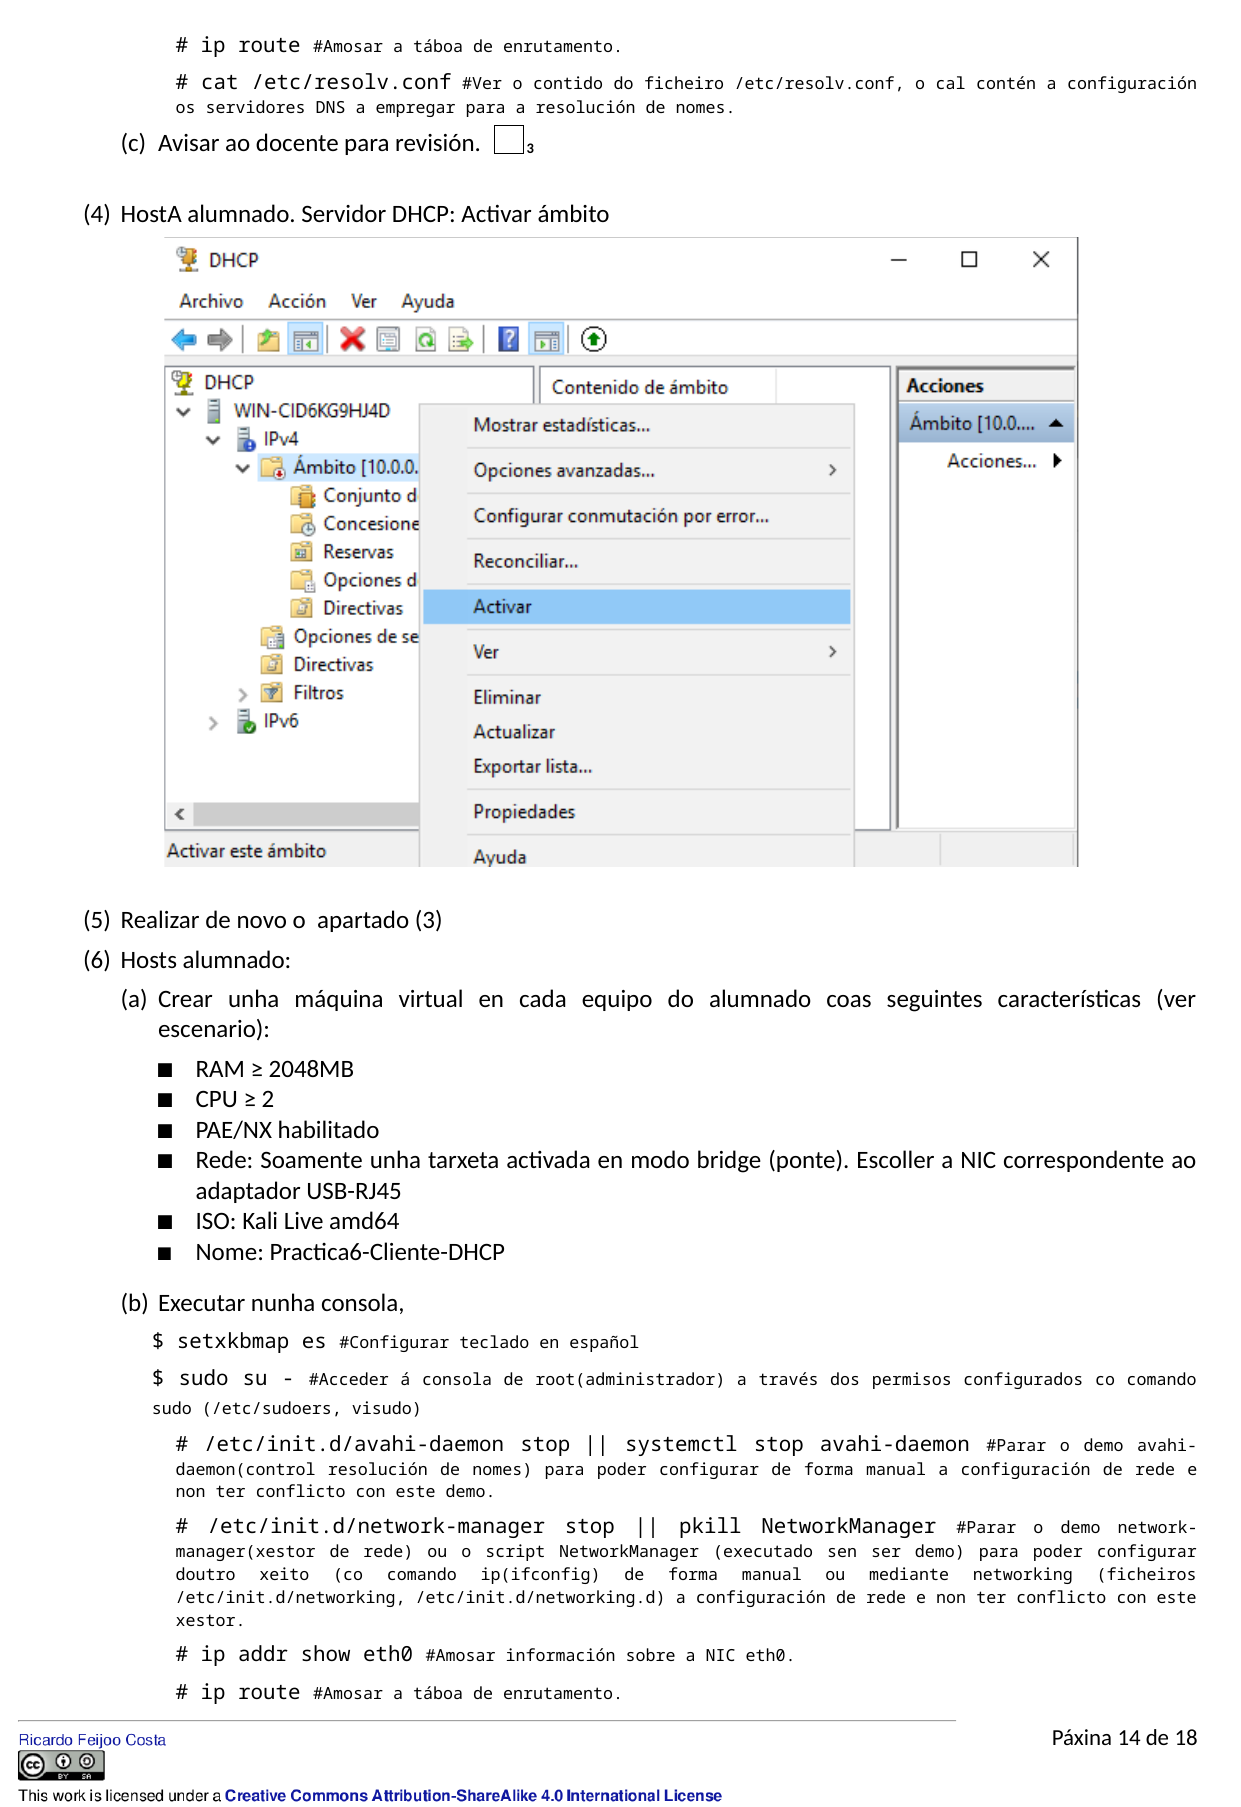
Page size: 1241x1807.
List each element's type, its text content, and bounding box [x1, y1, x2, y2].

picture [8, 1715, 957, 1806]
list HostA alumnado. Servidor DHCP: Activar ámbito [83, 198, 1197, 228]
list Rede: Soamente unha tarxeta activada en modo bridge (ponte). Escoller a NIC correspondente ao adaptador USB-RJ45 [158, 1144, 1197, 1206]
list $ setxkbmap es #Configurar teclado en español [116, 1326, 1197, 1354]
list # cat /etc/resolv.conf #Ver o contido do ficheiro /etc/resolv.conf, o cal contén a configuración os servidores DNS a empregar para a resolución de nomes. [140, 67, 1197, 118]
list # ip route #Amosar a táboa de enrutamento. [140, 30, 1197, 58]
list RAM ≥ 2048MB [158, 1053, 1197, 1083]
list Realizar de novo o apartado (3) [83, 904, 1197, 935]
list Nome: Practica6-Cliente-DHCP [158, 1236, 1197, 1267]
list $ sudo su - #Acceder á consola de root(administrador) a través dos permisos configurados co comando sudo (/etc/sudoers, visudo) [116, 1363, 1197, 1420]
list Executar nunha consola, [120, 1287, 1197, 1317]
picture [164, 237, 1079, 867]
list ISO: Kali Live amd64 [158, 1206, 1197, 1236]
list # /etc/init.d/network-manager stop || pkill NetworkManager #Parar o demo network-manager(xestor de rede) ou o script NetworkManager (executado sen ser demo) para poder configurar doutro xeito (co comando ip(ifconfig) de forma manual ou mediante networking (ficheiros /etc/init.d/networking, /etc/init.d/networking.d) a configuración de rede e non ter conflicto con este xestor. [140, 1512, 1197, 1631]
list PAE/NX habilitado [158, 1114, 1197, 1144]
list # ip route #Amosar a táboa de enrutamento. [140, 1677, 1197, 1705]
list # /etc/init.d/avahi-daemon stop || systemctl stop avahi-daemon #Parar o demo avahi-daemon(control resolución de nomes) para poder configurar de forma manual a configuración de rede e non ter conflicto con este demo. [140, 1429, 1197, 1503]
list Hosts alumnado: [83, 944, 1197, 974]
list CPU ≥ 2 [158, 1083, 1197, 1114]
list # ip addr show eth0 #Amosar información sobre a NIC eth0. [140, 1639, 1197, 1668]
list Crear unha máquina virtual en cada equipo do alumnado coas seguintes características (ver escenario): [120, 983, 1197, 1044]
list Avisar ao docente para revisión. 3 [120, 127, 1197, 157]
